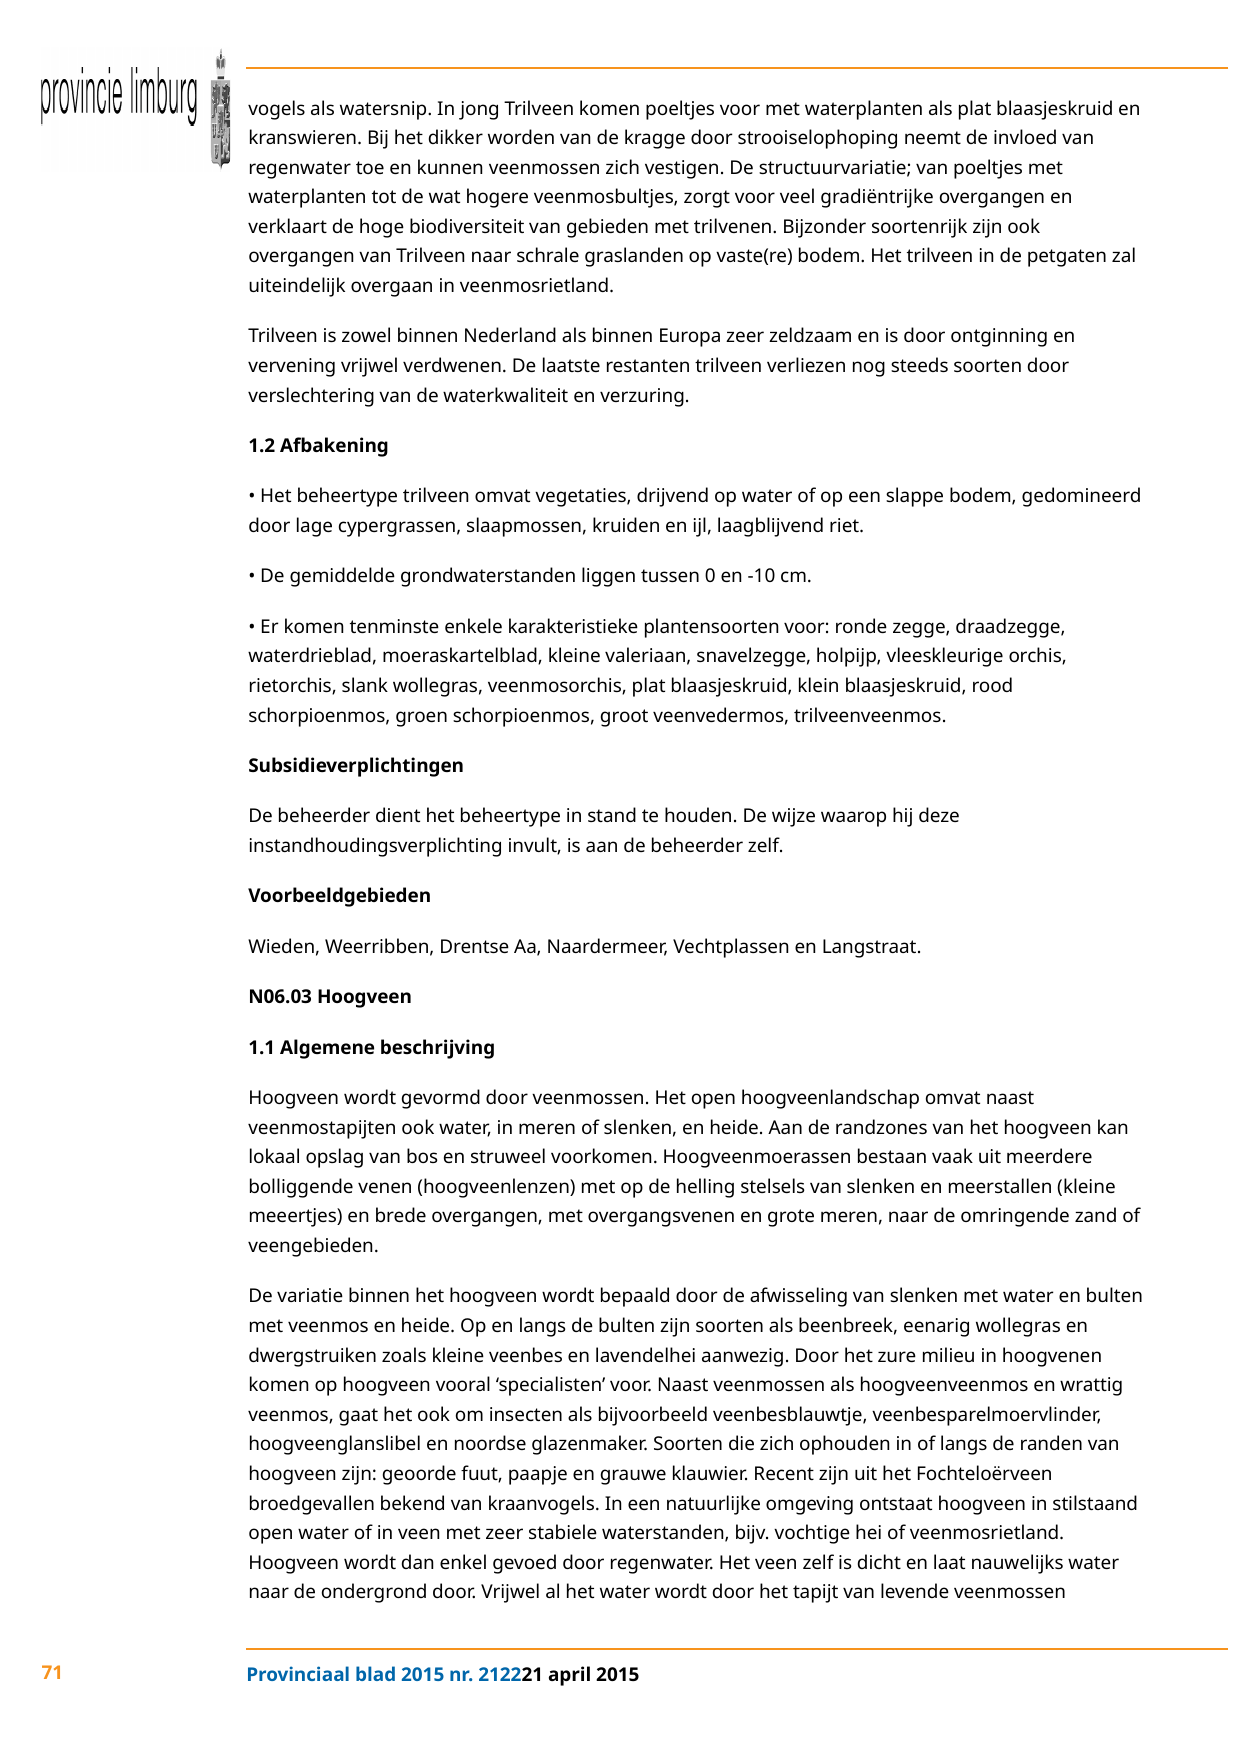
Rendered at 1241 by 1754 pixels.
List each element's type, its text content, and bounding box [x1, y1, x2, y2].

text 1.2 Afbakening [248, 432, 1152, 458]
text Trilveen is zowel binnen Nederland als binnen Europa zeer zeldzaam en is door ontginning en vervening vrijwel verdwenen. De laatste restanten trilveen verliezen nog steeds soorten door verslechtering van de waterkwaliteit en verzuring. [248, 323, 1152, 408]
text • Er komen tenminste enkele karakteristieke plantensoorten voor: ronde zegge, draadzegge, waterdrieblad, moeraskartelblad, kleine valeriaan, snavelzegge, holpijp, vleeskleurige orchis, rietorchis, slank wollegras, veenmosorchis, plat blaasjeskruid, klein blaasjeskruid, rood schorpioenmos, groen schorpioenmos, groot veenvedermos, trilveenveenmos. [248, 613, 1152, 728]
text 1.1 Algemene beschrijving [248, 1034, 1152, 1060]
text N06.03 Hoogveen [248, 983, 1152, 1009]
text De variatie binnen het hoogveen wordt bepaald door de afwisseling van slenken met water en bulten met veenmos en heide. Op en langs de bulten zijn soorten als beenbreek, eenarig wollegras en dwergstruiken zoals kleine veenbes en lavendelhei aanwezig. Door het zure milieu in hoogvenen komen op hoogveen vooral ‘specialisten’ voor. Naast veenmossen als hoogveenveenmos en wrattig veenmos, gaat het ook om insecten als bijvoorbeeld veenbesblauwtje, veenbesparelmoervlinder, hoogveenglanslibel en noordse glazenmaker. Soorten die zich ophouden in of langs de randen van hoogveen zijn: geoorde fuut, paapje en grauwe klauwier. Recent zijn uit het Fochteloërveen broedgevallen bekend van kraanvogels. In een natuurlijke omgeving ontstaat hoogveen in stilstaand open water of in veen met zeer stabiele waterstanden, bijv. vochtige hei of veenmosrietland. Hoogveen wordt dan enkel gevoed door regenwater. Het veen zelf is dicht en laat nauwelijks water naar de ondergrond door. Vrijwel al het water wordt door het tapijt van levende veenmossen [248, 1283, 1152, 1604]
text Wieden, Weerribben, Drentse Aa, Naardermeer, Vechtplassen en Langstraat. [248, 933, 1152, 959]
text • De gemiddelde grondwaterstanden liggen tussen 0 en -10 cm. [248, 563, 1152, 588]
text Voorbeeldgebieden [248, 883, 1152, 908]
text • Het beheertype trilveen omvat vegetaties, drijvend op water of op een slappe bodem, gedomineerd door lage cypergrassen, slaapmossen, kruiden en ijl, laagblijvend riet. [248, 483, 1152, 538]
text Hoogveen wordt gevormd door veenmossen. Het open hoogveenlandschap omvat naast veenmostapijten ook water, in meren of slenken, en heide. Aan de randzones van het hoogveen kan lokaal opslag van bos en struweel voorkomen. Hoogveenmoerassen bestaan vaak uit meerdere bolliggende venen (hoogveenlenzen) met op de helling stelsels van slenken en meerstallen (kleine meeertjes) en brede overgangen, met overgangsvenen en grote meren, naar de omringende zand of veengebieden. [248, 1084, 1152, 1258]
text vogels als watersnip. In jong Trilveen komen poeltjes voor met waterplanten als plat blaasjeskruid en kranswieren. Bij het dikker worden van de kragge door strooiselophoping neemt de invloed van regenwater toe en kunnen veenmossen zich vestigen. De structuurvariatie; van poeltjes met waterplanten tot de wat hogere veenmosbultjes, zorgt voor veel gradiëntrijke overgangen en verklaart de hoge biodiversiteit van gebieden met trilvenen. Bijzonder soortenrijk zijn ook overgangen van Trilveen naar schrale graslanden op vaste(re) bodem. Het trilveen in de petgaten zal uiteindelijk overgaan in veenmosrietland. [248, 95, 1152, 298]
text Subsidieverplichtingen [248, 752, 1152, 778]
text De beheerder dient het beheertype in stand te houden. De wijze waarop hij deze instandhoudingsverplichting invult, is aan de beheerder zelf. [248, 803, 1152, 858]
picture [41, 47, 231, 172]
